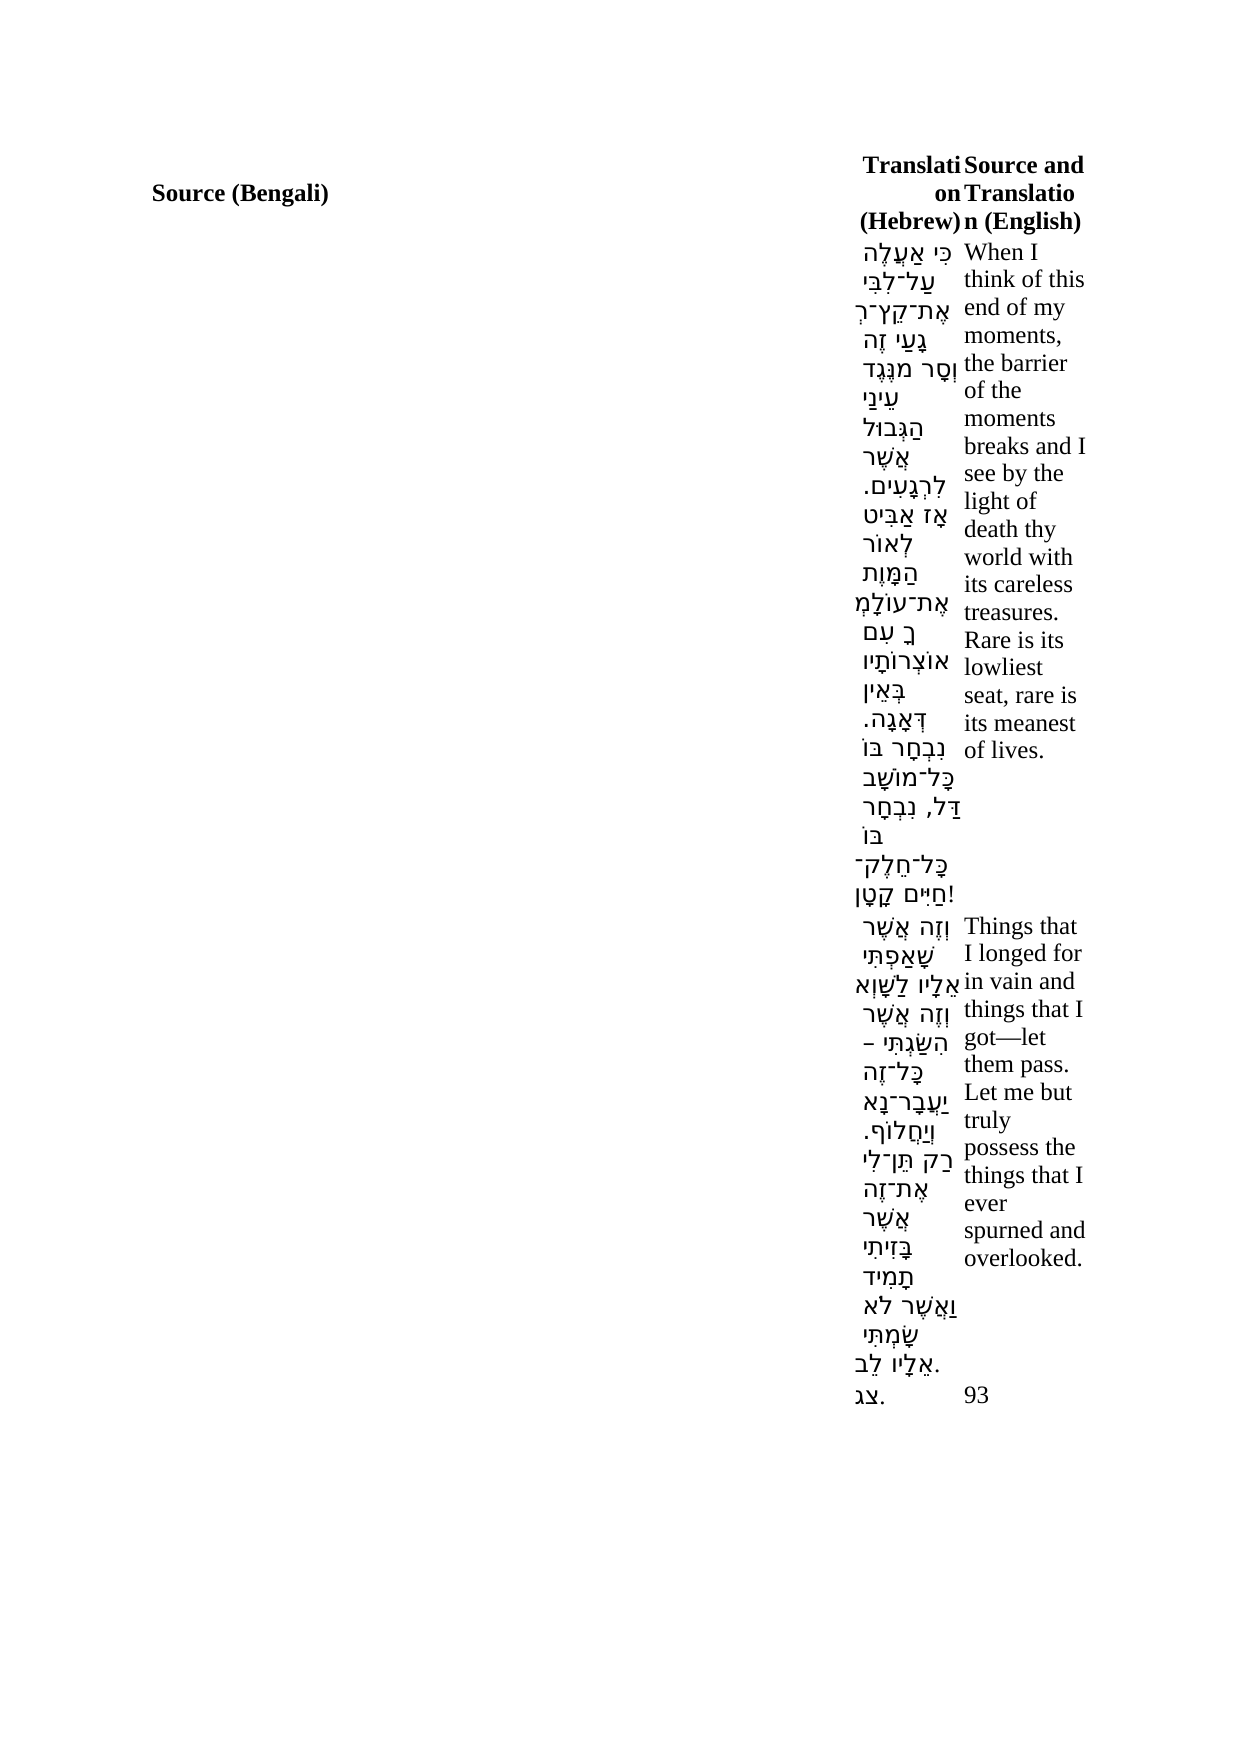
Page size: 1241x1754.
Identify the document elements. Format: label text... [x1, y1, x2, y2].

table_cell Things that I longed for in vain and things that I got—let them pass. Let me but truly possess the things that I ever spurned and overlooked. [962, 910, 1090, 1380]
table_header Source (Bengali) [150, 150, 852, 236]
table_cell וְזֶה אֲשֶׁר שָׁאַפְתִּי אֵלָיו לַשָּׁוְא וְזֶה אֲשֶׁר הִשַּׂגְתִּי – כָּל־זֶה יַעֲבָר־נָא וְיַחֲלוֹף. רַק תֵּן־לִי אֶת־זֶה אֲשֶׁר בָּזִיתִי תָמִיד וַאֲשֶׁר לֹא שָׂמְתִּי אֵלָיו לֵב. [853, 910, 962, 1380]
table_cell כִּי אַעֲלֶה עַל־לִבִּי אֶת־קֵץ־רְגָעַי זֶה וְסָר מנֶּגֶד עֵינַי הַגְּבוּל אֲשֶׁר לִרְגָעִים. אָז אַבִּיט לְאוֹר הַמָּוֶת אֶת־עוֹלָמְךָ עִם אוֹצְרוֹתָיו בְּאֵין דְּאָגָה. נִבְחָר בּוֹ כָּל־מוֹשָׁב דַּל, נִבְחָר בּוֹ כָּל־חֵלֶק־חַיִּים קָטָן! [853, 236, 962, 910]
table_header Source and Translation (English) [962, 150, 1090, 236]
table_cell When I think of this end of my moments, the barrier of the moments breaks and I see by the light of death thy world with its careless treasures. Rare is its lowliest seat, rare is its meanest of lives. [962, 236, 1090, 910]
table_cell 93 [962, 1380, 1090, 1412]
table_cell צג. [853, 1380, 962, 1412]
table_cell [150, 1380, 852, 1412]
table_header Translation (Hebrew) [853, 150, 962, 236]
